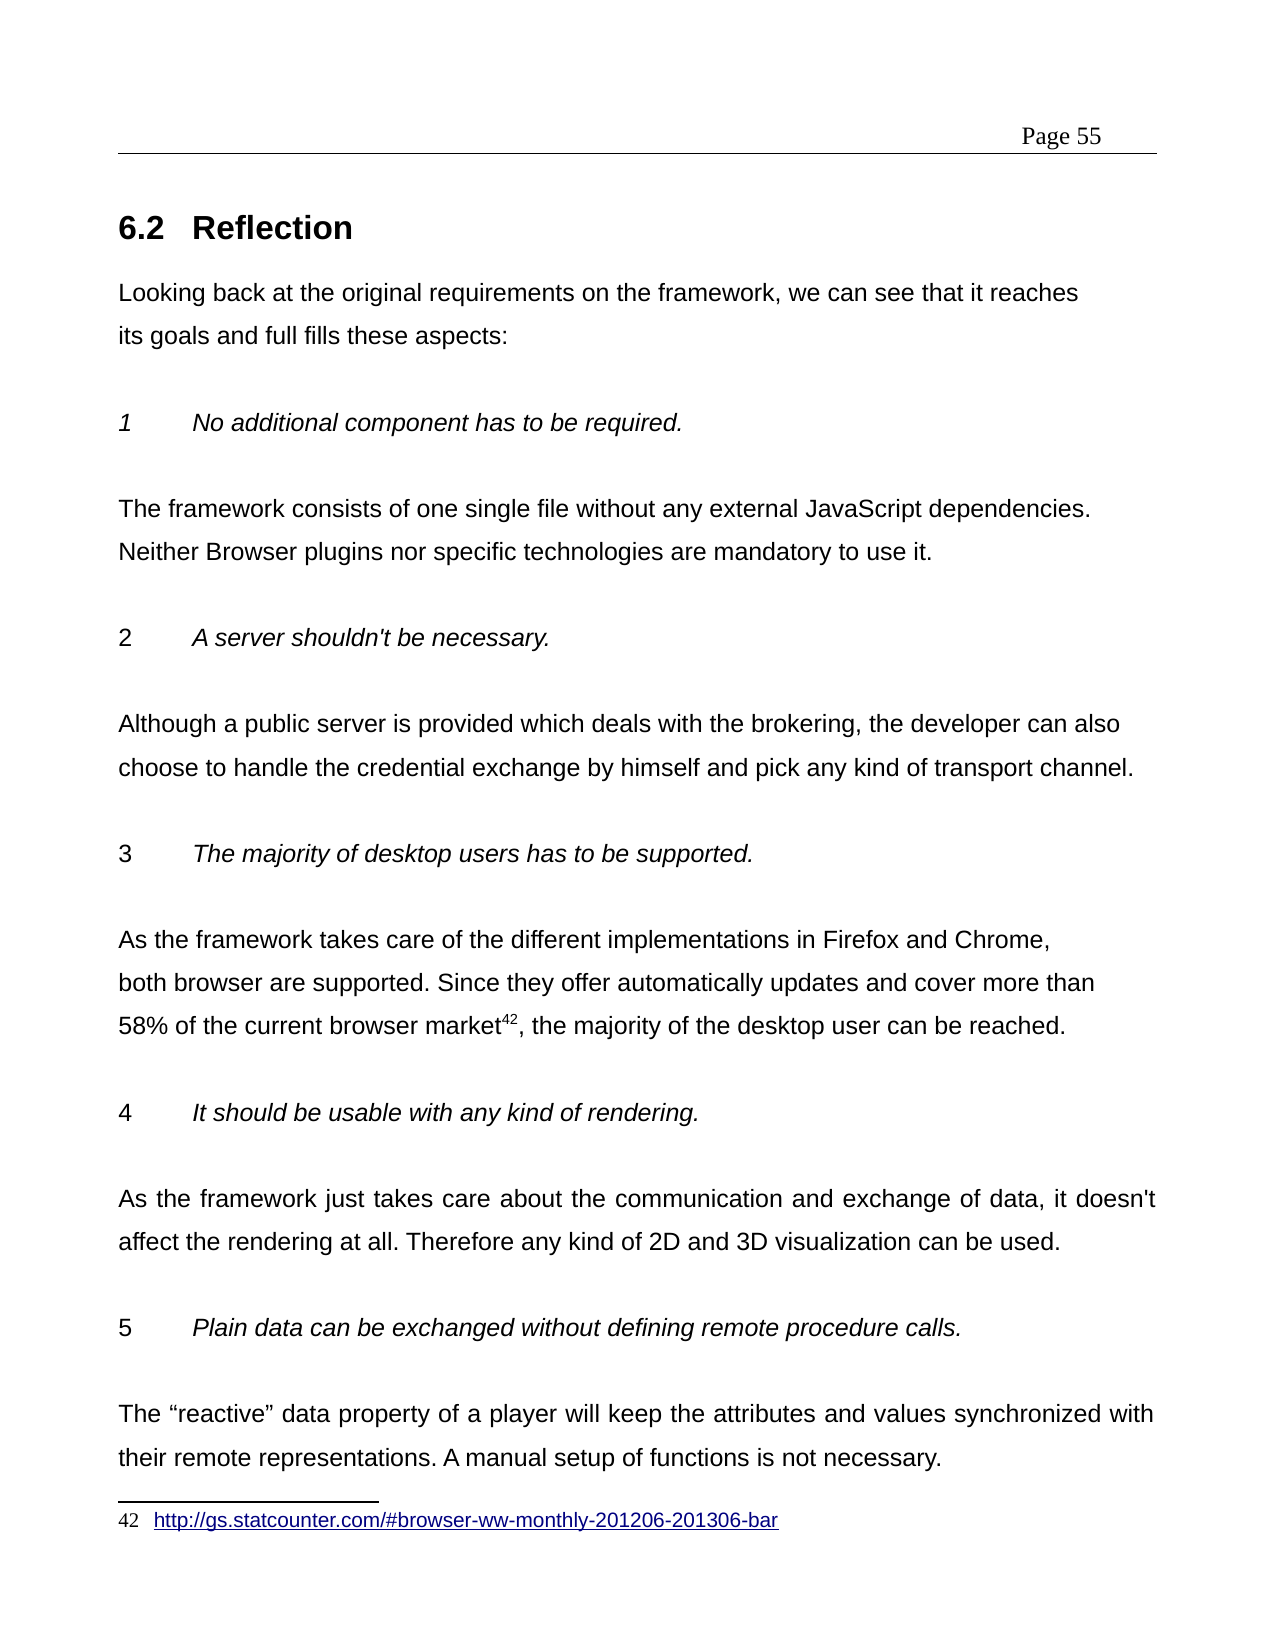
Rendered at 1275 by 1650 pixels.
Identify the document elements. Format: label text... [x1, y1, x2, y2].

text 4 It should be usable with any kind of rendering. [118, 1097, 1157, 1126]
subtitle 6.2 Reflection [118, 208, 1157, 246]
text 58% of the current browser market, the majority of the desktop user can be reached. [118, 1011, 1157, 1040]
text As the framework just takes care about the communication and exchange of data, it doesn't affect the rendering at all. Therefore any kind of 2D and 3D visualization can be used. [118, 1184, 1157, 1256]
text The framework consists of one single file without any external JavaScript dependencies. [118, 494, 1157, 522]
text Looking back at the original requirements on the framework, we can see that it reaches [118, 278, 1157, 307]
text 1 No additional component has to be required. [118, 407, 1157, 436]
text http://gs.statcounter.com/#browser-ww-monthly-201206-201306-bar [118, 1508, 1157, 1532]
text Neither Browser plugins nor specific technologies are mandatory to use it. [118, 537, 1157, 566]
text As the framework takes care of the different implementations in Firefox and Chrome, [118, 925, 1157, 954]
text The “reactive” data property of a player will keep the attributes and values synchronized with their remote representations. A manual setup of functions is not necessary. [118, 1399, 1157, 1471]
text 2 A server shouldn't be necessary. [118, 623, 1157, 652]
text Although a public server is provided which deals with the brokering, the developer can also [118, 709, 1157, 738]
text 3 The majority of desktop users has to be supported. [118, 839, 1157, 867]
text its goals and full fills these aspects: [118, 321, 1157, 350]
text choose to handle the credential exchange by himself and pick any kind of transport channel. [118, 752, 1157, 781]
text both browser are supported. Since they offer automatically updates and cover more than [118, 968, 1157, 997]
text 5 Plain data can be exchanged without defining remote procedure calls. [118, 1313, 1157, 1342]
